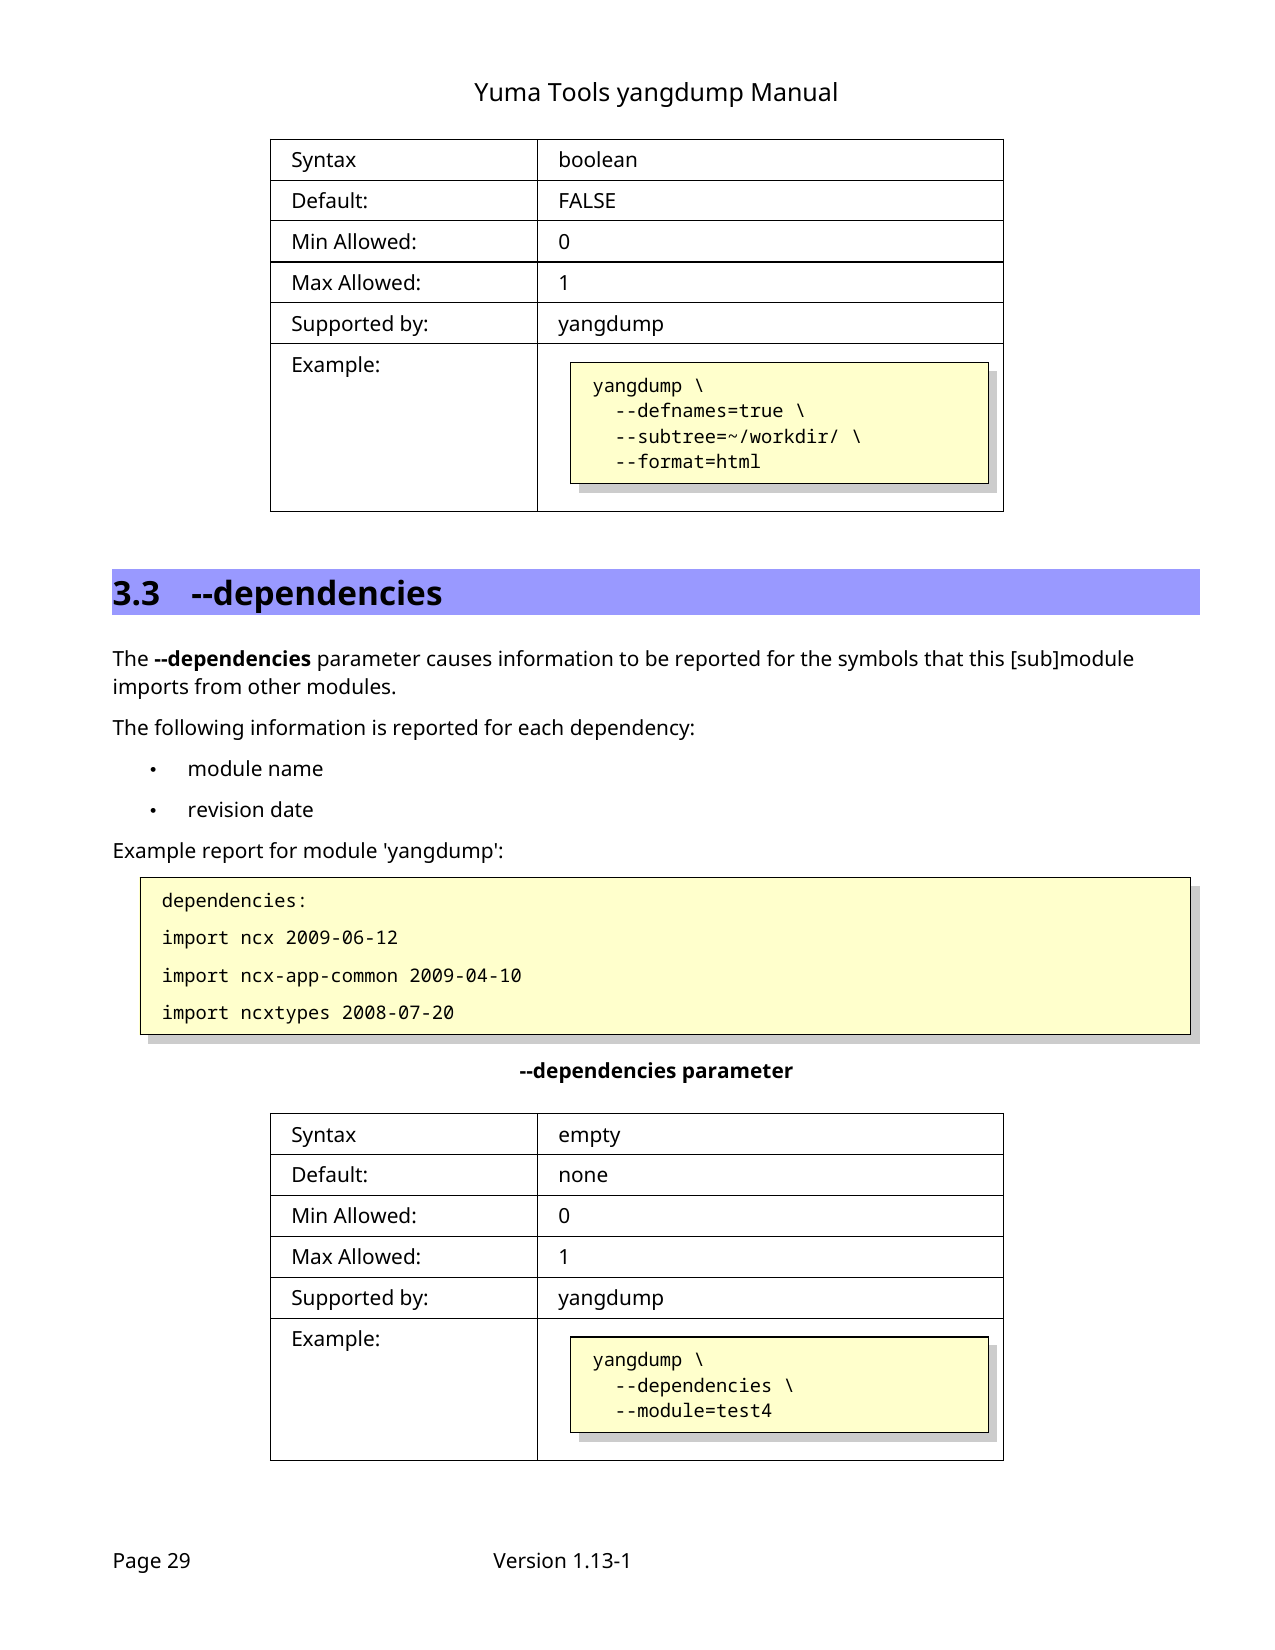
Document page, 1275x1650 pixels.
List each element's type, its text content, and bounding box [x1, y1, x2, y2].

subtitle --dependencies parameter [127, 1056, 1185, 1084]
table_cell yangdump \ --dependencies \ --module=test4 [538, 1319, 1003, 1459]
text import ncx-app-common 2009-04-10 [141, 952, 1190, 988]
subtitle --dependencies [112, 569, 1200, 615]
table_cell Supported by: [271, 1278, 537, 1318]
table_cell Supported by: [271, 303, 537, 343]
table_cell yangdump \ --defnames=true \ --subtree=~/workdir/ \ --format=html [538, 344, 1003, 511]
text Example report for module 'yangdump': [112, 836, 1200, 864]
text The following information is reported for each dependency: [112, 713, 1200, 742]
text import ncxtypes 2008-07-20 [141, 989, 1190, 1034]
table_cell Max Allowed: [271, 1237, 537, 1277]
table_cell Example: [271, 1319, 537, 1459]
table_header empty [538, 1114, 1003, 1154]
table_cell none [538, 1155, 1003, 1195]
table_cell 0 [538, 1196, 1003, 1236]
table_cell 0 [538, 221, 1003, 261]
table_header boolean [538, 140, 1003, 179]
text import ncx 2009-06-12 [141, 914, 1190, 950]
list revision date [150, 795, 1200, 824]
text dependencies: [141, 878, 1190, 913]
table_cell Min Allowed: [271, 221, 537, 261]
table_header Syntax [271, 140, 537, 179]
table_cell FALSE [538, 181, 1003, 220]
table_cell Example: [271, 344, 537, 511]
table_cell Min Allowed: [271, 1196, 537, 1236]
table_cell Default: [271, 1155, 537, 1195]
table_cell Default: [271, 181, 537, 220]
table_cell 1 [538, 263, 1003, 302]
table_cell Max Allowed: [271, 263, 537, 302]
list module name [150, 754, 1200, 783]
table_header Syntax [271, 1114, 537, 1154]
table_cell 1 [538, 1237, 1003, 1277]
text The --dependencies parameter causes information to be reported for the symbols that this [sub]module imports from other modules. [112, 644, 1200, 701]
table_cell yangdump [538, 303, 1003, 343]
table_cell yangdump [538, 1278, 1003, 1318]
